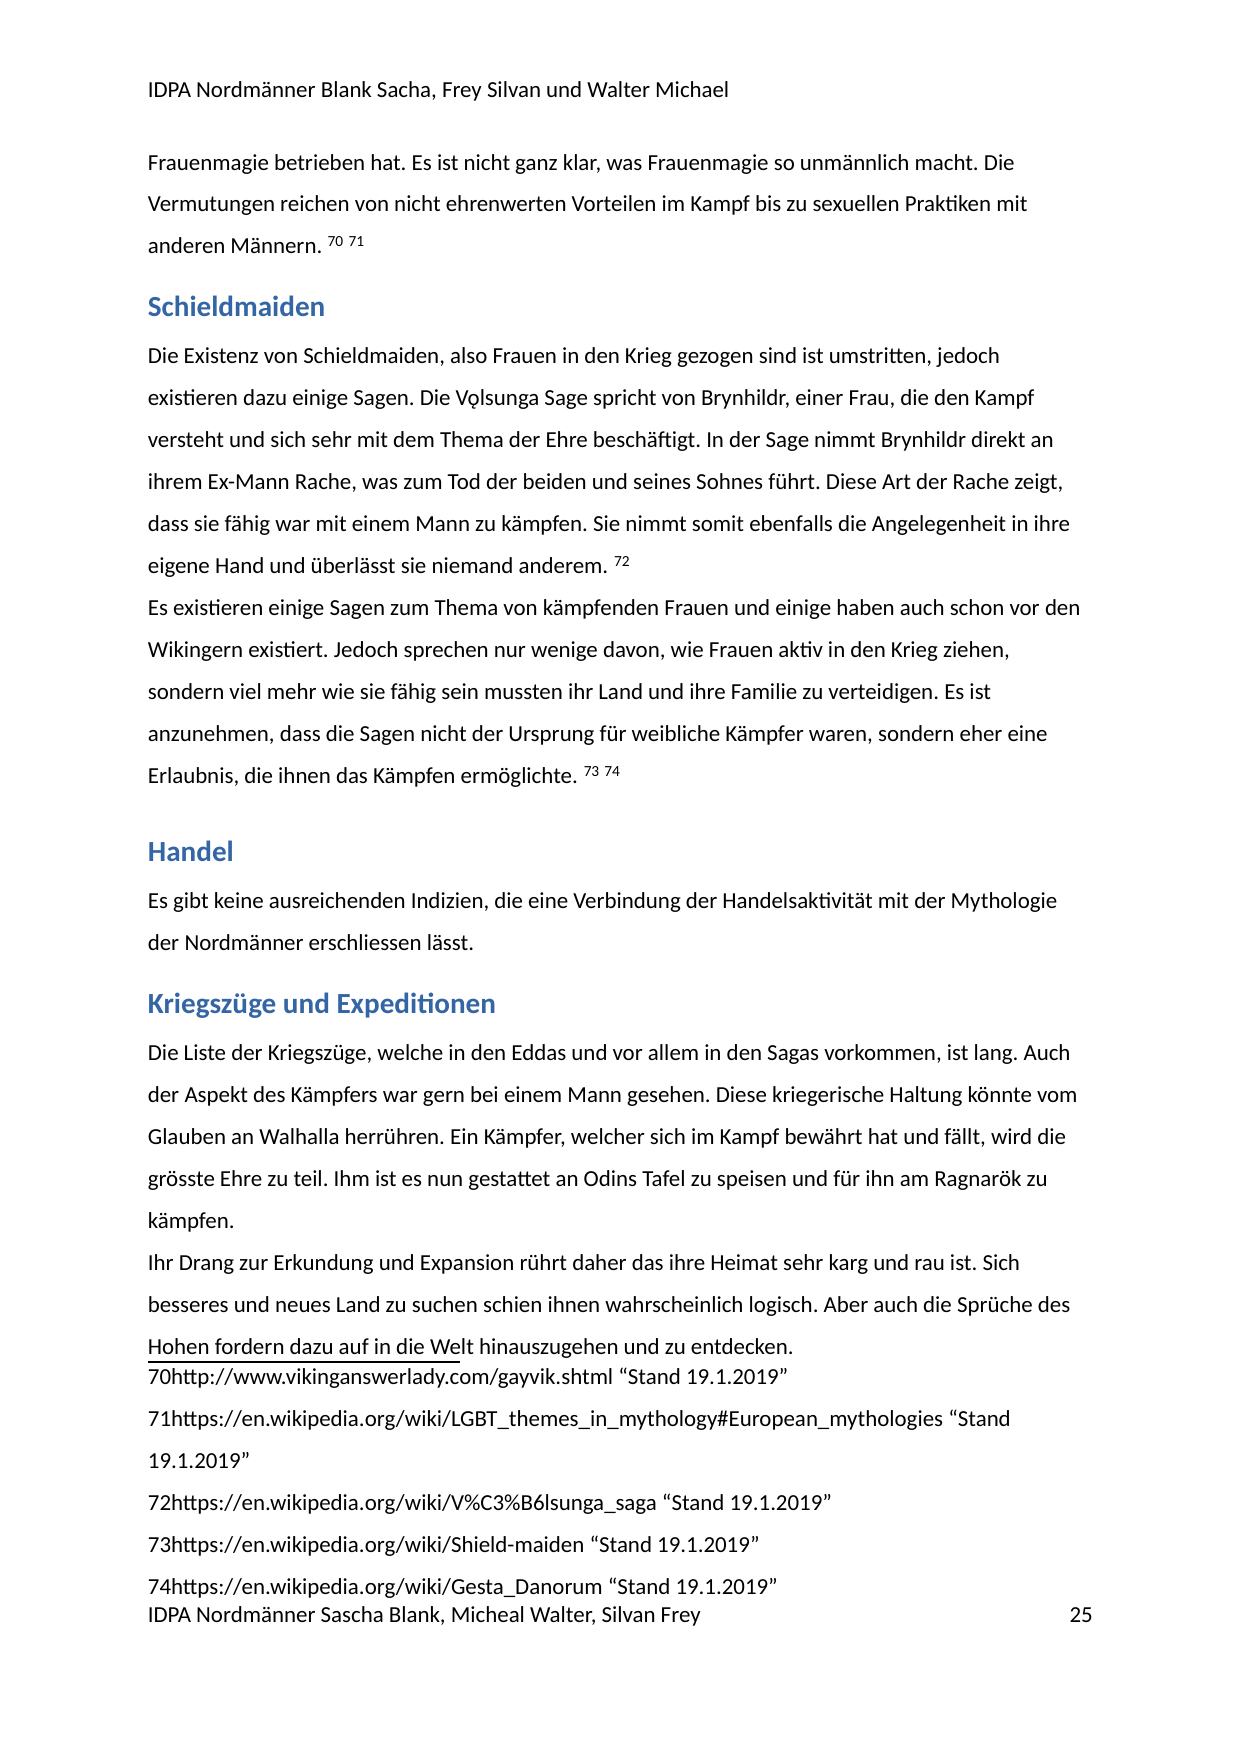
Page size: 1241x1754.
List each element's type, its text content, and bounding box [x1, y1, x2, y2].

text Frauenmagie betrieben hat. Es ist nicht ganz klar, was Frauenmagie so unmännlich macht. Die Vermutungen reichen von nicht ehrenwerten Vorteilen im Kampf bis zu sexuellen Praktiken mit anderen Männern. [148, 148, 1093, 259]
subtitle Kriegszüge und Expeditionen [148, 985, 1093, 1020]
text https://en.wikipedia.org/wiki/Shield-maiden “Stand 19.1.2019” [148, 1530, 1093, 1558]
text https://en.wikipedia.org/wiki/LGBT_themes_in_mythology#European_mythologies “Stand 19.1.2019” [148, 1404, 1093, 1474]
text Ihr Drang zur Erkundung und Expansion rührt daher das ihre Heimat sehr karg und rau ist. Sich besseres und neues Land zu suchen schien ihnen wahrscheinlich logisch. Aber auch die Sprüche des Hohen fordern dazu auf in die Welt hinauszugehen und zu entdecken. [148, 1248, 1093, 1360]
text Die Liste der Kriegszüge, welche in den Eddas und vor allem in den Sagas vorkommen, ist lang. Auch der Aspekt des Kämpfers war gern bei einem Mann gesehen. Diese kriegerische Haltung könnte vom Glauben an Walhalla herrühren. Ein Kämpfer, welcher sich im Kampf bewährt hat und fällt, wird die grösste Ehre zu teil. Ihm ist es nun gestattet an Odins Tafel zu speisen und für ihn am Ragnarök zu kämpfen. [148, 1038, 1093, 1234]
subtitle Handel [148, 833, 1093, 868]
text Es existieren einige Sagen zum Thema von kämpfenden Frauen und einige haben auch schon vor den Wikingern existiert. Jedoch sprechen nur wenige davon, wie Frauen aktiv in den Krieg ziehen, sondern viel mehr wie sie fähig sein mussten ihr Land und ihre Familie zu verteidigen. Es ist anzunehmen, dass die Sagen nicht der Ursprung für weibliche Kämpfer waren, sondern eher eine Erlaubnis, die ihnen das Kämpfen ermöglichte. [148, 593, 1093, 789]
text http://www.vikinganswerlady.com/gayvik.shtml “Stand 19.1.2019” [148, 1362, 1093, 1391]
subtitle Schieldmaiden [148, 288, 1093, 324]
text https://en.wikipedia.org/wiki/V%C3%B6lsunga_saga “Stand 19.1.2019” [148, 1488, 1093, 1516]
text https://en.wikipedia.org/wiki/Gesta_Danorum “Stand 19.1.2019” [148, 1572, 1093, 1600]
text Es gibt keine ausreichenden Indizien, die eine Verbindung der Handelsaktivität mit der Mythologie der Nordmänner erschliessen lässt. [148, 886, 1093, 956]
text Die Existenz von Schieldmaiden, also Frauen in den Krieg gezogen sind ist umstritten, jedoch existieren dazu einige Sagen. Die Vǫlsunga Sage spricht von Brynhildr, einer Frau, die den Kampf versteht und sich sehr mit dem Thema der Ehre beschäftigt. In der Sage nimmt Brynhildr direkt an ihrem Ex-Mann Rache, was zum Tod der beiden und seines Sohnes führt. Diese Art der Rache zeigt, dass sie fähig war mit einem Mann zu kämpfen. Sie nimmt somit ebenfalls die Angelegenheit in ihre eigene Hand und überlässt sie niemand anderem. [148, 342, 1093, 579]
